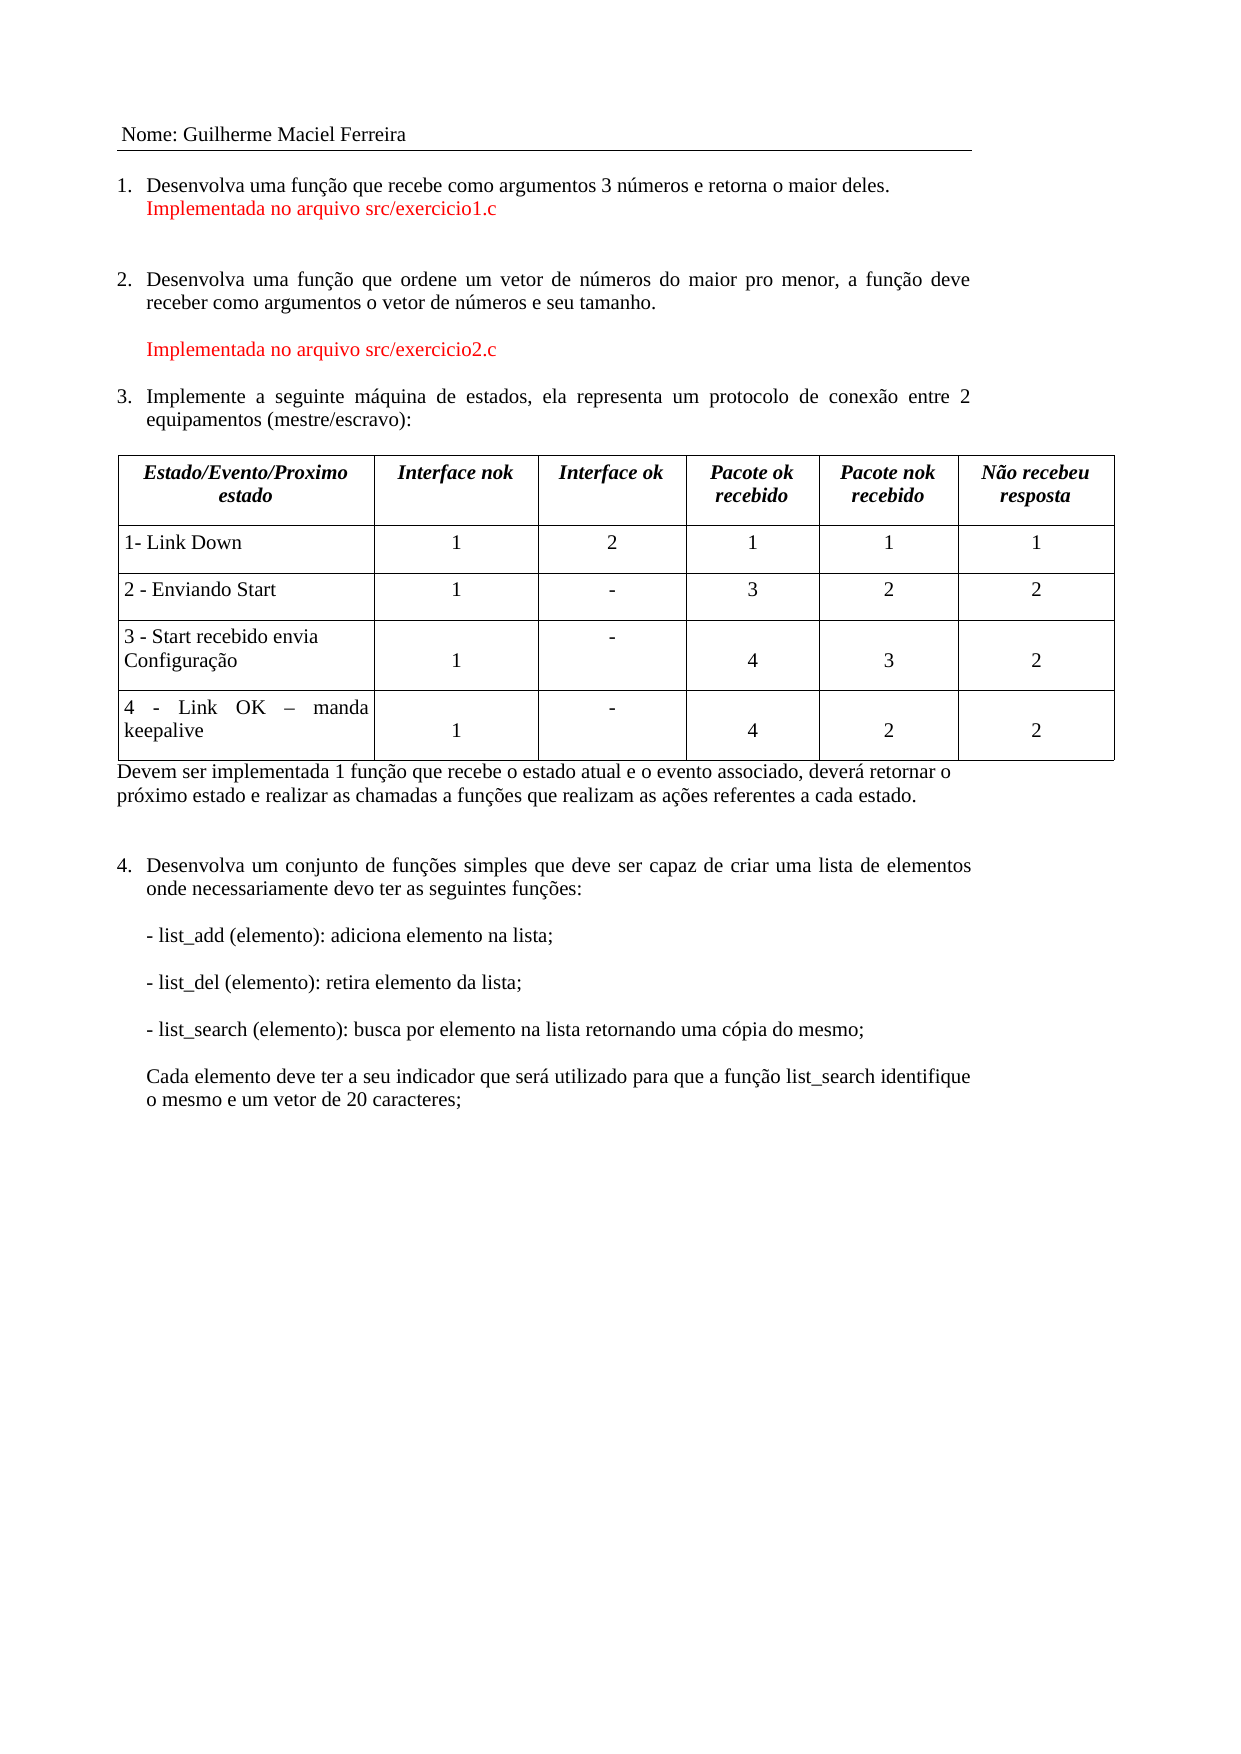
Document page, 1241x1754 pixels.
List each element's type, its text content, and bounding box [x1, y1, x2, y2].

table_cell 3 [687, 574, 819, 619]
list Desenvolva um conjunto de funções simples que deve ser capaz de criar uma lista de elementos onde necessariamente devo ter as seguintes funções: [117, 854, 972, 900]
table_cell 2 [820, 691, 958, 760]
table_header Pacote ok recebido [687, 456, 819, 525]
text Devem ser implementada 1 função que recebe o estado atual e o evento associado, deverá retornar o próximo estado e realizar as chamadas a funções que realizam as ações referentes a cada estado. [117, 760, 972, 830]
table_cell 4 [687, 691, 819, 760]
list Cada elemento deve ter a seu indicador que será utilizado para que a função list_search identifique o mesmo e um vetor de 20 caracteres; [117, 1065, 972, 1111]
table_cell 1 [375, 574, 538, 619]
list - list_add (elemento): adiciona elemento na lista; [117, 924, 972, 947]
list - list_search (elemento): busca por elemento na lista retornando uma cópia do mesmo; [117, 1018, 972, 1041]
table_cell 1 [375, 621, 538, 690]
table_cell 2 [959, 574, 1114, 619]
table_cell 2 [539, 526, 686, 572]
table_cell 1 [820, 526, 958, 572]
table_cell 1- Link Down [119, 526, 374, 572]
table_cell 2 [959, 691, 1114, 760]
table_header Estado/Evento/Proximo estado [119, 456, 374, 525]
table_cell 4 - Link OK – manda keepalive [119, 691, 374, 760]
list - list_del (elemento): retira elemento da lista; [117, 971, 972, 994]
table_cell 1 [375, 526, 538, 572]
table_cell 1 [959, 526, 1114, 572]
table_header Interface nok [375, 456, 538, 525]
table_cell - [539, 691, 686, 760]
table_cell 2 [959, 621, 1114, 690]
table_cell 4 [687, 621, 819, 690]
table_header Pacote nok recebido [820, 456, 958, 525]
list Implementada no arquivo src/exercicio2.c [117, 338, 972, 361]
table_cell 2 - Enviando Start [119, 574, 374, 619]
table_cell - [539, 574, 686, 619]
table_cell 1 [375, 691, 538, 760]
table_cell - [539, 621, 686, 690]
table_cell 3 - Start recebido envia Configuração [119, 621, 374, 690]
table_cell 3 [820, 621, 958, 690]
table_cell 1 [687, 526, 819, 572]
table_header Interface ok [539, 456, 686, 525]
table_cell 2 [820, 574, 958, 619]
list Implemente a seguinte máquina de estados, ela representa um protocolo de conexão entre 2 equipamentos (mestre/escravo): [117, 385, 972, 431]
list Desenvolva uma função que ordene um vetor de números do maior pro menor, a função deve receber como argumentos o vetor de números e seu tamanho. [117, 267, 972, 314]
list Desenvolva uma função que recebe como argumentos 3 números e retorna o maior deles. Implementada no arquivo src/exercicio1.c [117, 174, 972, 243]
table_header Não recebeu resposta [959, 456, 1114, 525]
text Nome: Guilherme Maciel Ferreira [117, 118, 972, 150]
